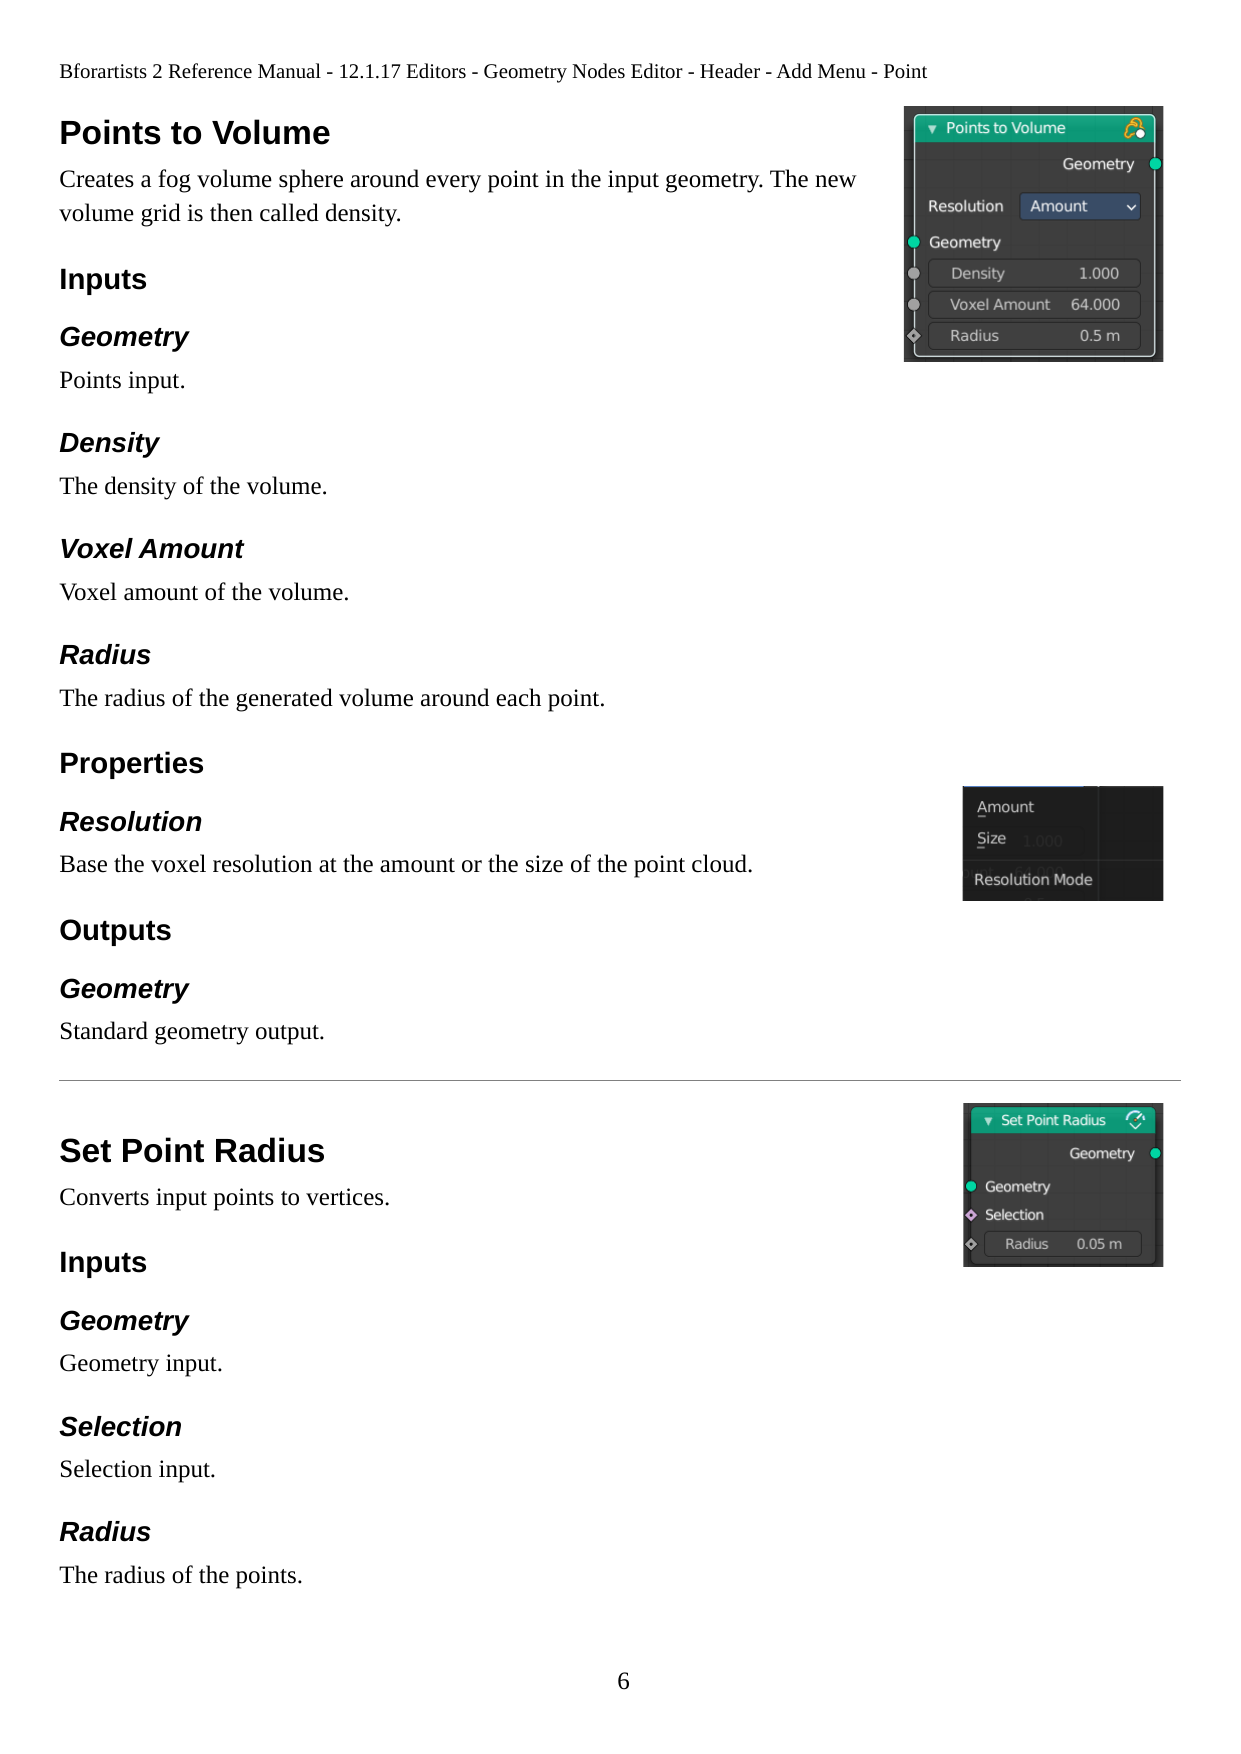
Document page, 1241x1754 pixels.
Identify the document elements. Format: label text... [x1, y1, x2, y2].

subtitle [1164, 321, 1181, 352]
text Geometry input. [59, 1348, 1181, 1377]
text Standard geometry output. [59, 1016, 1181, 1045]
text The density of the volume. [59, 471, 1181, 500]
subtitle Inputs [59, 1245, 1181, 1279]
subtitle Radius [59, 638, 1181, 670]
text The radius of the generated volume around each point. [59, 683, 1181, 712]
text Voxel amount of the volume. [59, 577, 1181, 606]
subtitle Density [59, 427, 1181, 458]
subtitle [1164, 113, 1181, 151]
text Selection input. [59, 1454, 1181, 1483]
subtitle Set Point Radius [59, 1130, 963, 1169]
text Creates a fog volume sphere around every point in the input geometry. The new volume grid is then called density. [59, 164, 903, 227]
subtitle Resolution [59, 805, 962, 837]
subtitle Geometry [59, 972, 1181, 1004]
text The radius of the points. [59, 1560, 1181, 1589]
subtitle Outputs [59, 913, 1181, 947]
picture [962, 786, 1164, 901]
subtitle Properties [59, 746, 1181, 780]
subtitle Radius [59, 1516, 1181, 1548]
subtitle Selection [59, 1410, 1181, 1442]
subtitle Geometry [59, 321, 903, 352]
subtitle [1164, 262, 1181, 296]
subtitle [1164, 805, 1181, 837]
subtitle Points to Volume [59, 113, 903, 151]
picture [963, 1103, 1164, 1267]
text Base the voxel resolution at the amount or the size of the point cloud. [59, 849, 962, 878]
subtitle Geometry [59, 1304, 1181, 1336]
subtitle [1164, 1130, 1181, 1169]
text Converts input points to vertices. [59, 1182, 963, 1210]
subtitle Voxel Amount [59, 532, 1181, 564]
text Points input. [59, 365, 1181, 394]
picture [903, 106, 1164, 362]
subtitle Inputs [59, 262, 903, 296]
